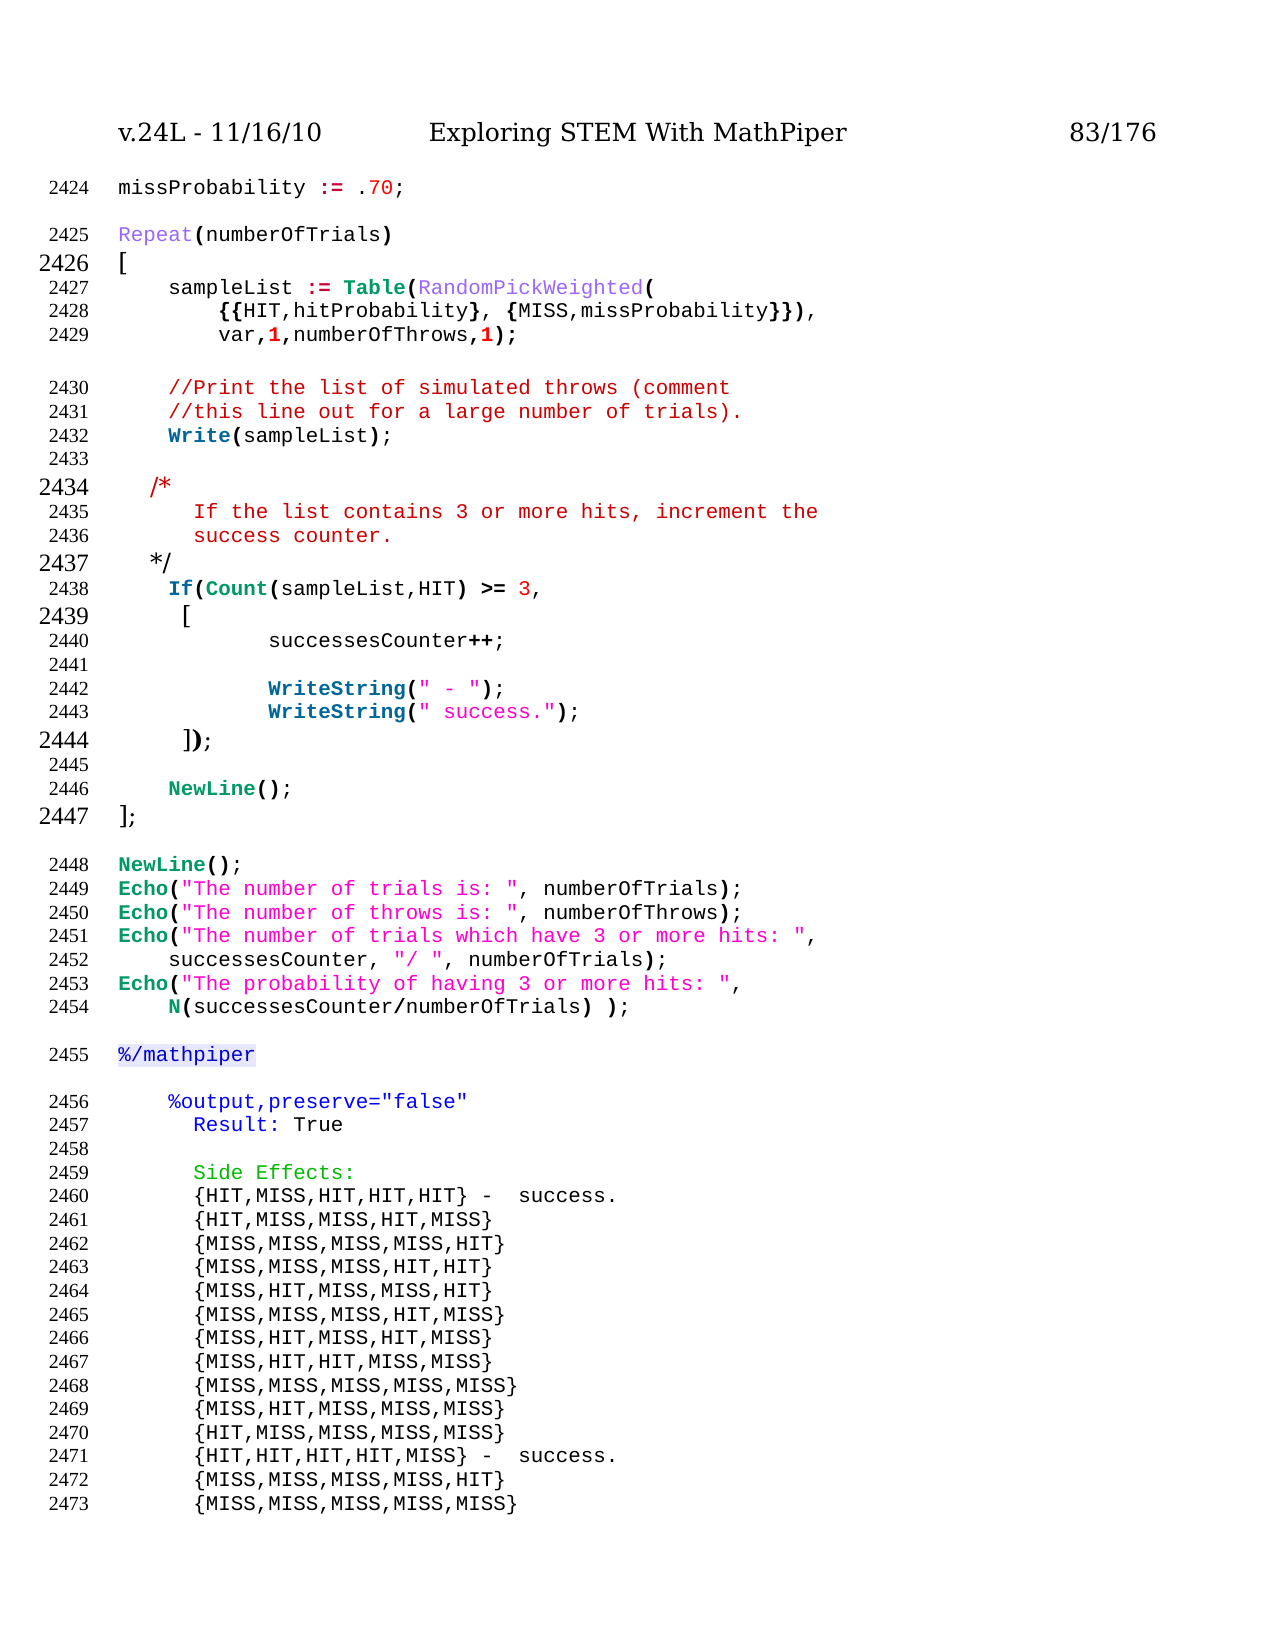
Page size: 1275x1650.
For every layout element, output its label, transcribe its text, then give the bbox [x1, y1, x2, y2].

text NewLine(); [118, 854, 1157, 878]
text [ [118, 248, 1157, 277]
text Repeat(numberOfTrials) [118, 224, 1157, 248]
text Echo("The probability of having 3 or more hits: ", [118, 973, 1157, 996]
text /* [118, 472, 1157, 501]
text Echo("The number of trials which have 3 or more hits: ", [118, 925, 1157, 949]
text If the list contains 3 or more hits, increment the [118, 501, 1157, 525]
text success counter. [118, 525, 1157, 548]
text {HIT,MISS,HIT,HIT,HIT} - success. [118, 1185, 1157, 1209]
text {MISS,MISS,MISS,MISS,HIT} [118, 1469, 1157, 1493]
text Side Effects: [118, 1162, 1157, 1185]
text {MISS,MISS,MISS,MISS,MISS} [118, 1374, 1157, 1398]
text {MISS,HIT,MISS,HIT,MISS} [118, 1327, 1157, 1351]
text Result: True [118, 1114, 1157, 1138]
text //Print the list of simulated throws (comment [118, 377, 1157, 401]
text %output,preserve="false" [118, 1091, 1157, 1114]
text ]); [118, 725, 1157, 754]
text {MISS,MISS,MISS,HIT,HIT} [118, 1256, 1157, 1280]
text WriteString(" success."); [118, 701, 1157, 725]
text [ [118, 601, 1157, 630]
text {HIT,MISS,MISS,MISS,MISS} [118, 1422, 1157, 1446]
text %/mathpiper [118, 1043, 1157, 1067]
text {MISS,MISS,MISS,MISS,HIT} [118, 1233, 1157, 1256]
text {MISS,HIT,MISS,MISS,MISS} [118, 1398, 1157, 1422]
text Echo("The number of throws is: ", numberOfThrows); [118, 902, 1157, 925]
text {MISS,HIT,HIT,MISS,MISS} [118, 1351, 1157, 1374]
text If(Count(sampleList,HIT) >= 3, [118, 577, 1157, 601]
text {MISS,HIT,MISS,MISS,HIT} [118, 1280, 1157, 1304]
text ]; [118, 802, 1157, 831]
text successesCounter, "/ ", numberOfTrials); [118, 949, 1157, 973]
text {HIT,HIT,HIT,HIT,MISS} - success. [118, 1446, 1157, 1469]
text {MISS,MISS,MISS,MISS,MISS} [118, 1493, 1157, 1516]
text missProbability := .70; [118, 177, 1157, 200]
text //this line out for a large number of trials). [118, 401, 1157, 424]
text {MISS,MISS,MISS,HIT,MISS} [118, 1304, 1157, 1327]
text Echo("The number of trials is: ", numberOfTrials); [118, 878, 1157, 902]
text {{HIT,hitProbability}, {MISS,missProbability}}), [118, 301, 1157, 324]
text WriteString(" - "); [118, 678, 1157, 701]
text NewLine(); [118, 778, 1157, 802]
text {HIT,MISS,MISS,HIT,MISS} [118, 1209, 1157, 1233]
text var,1,numberOfThrows,1); [118, 324, 1157, 348]
text Write(sampleList); [118, 424, 1157, 448]
text N(successesCounter/numberOfTrials) ); [118, 996, 1157, 1020]
text successesCounter++; [118, 630, 1157, 654]
text */ [118, 548, 1157, 577]
text sampleList := Table(RandomPickWeighted( [118, 277, 1157, 301]
